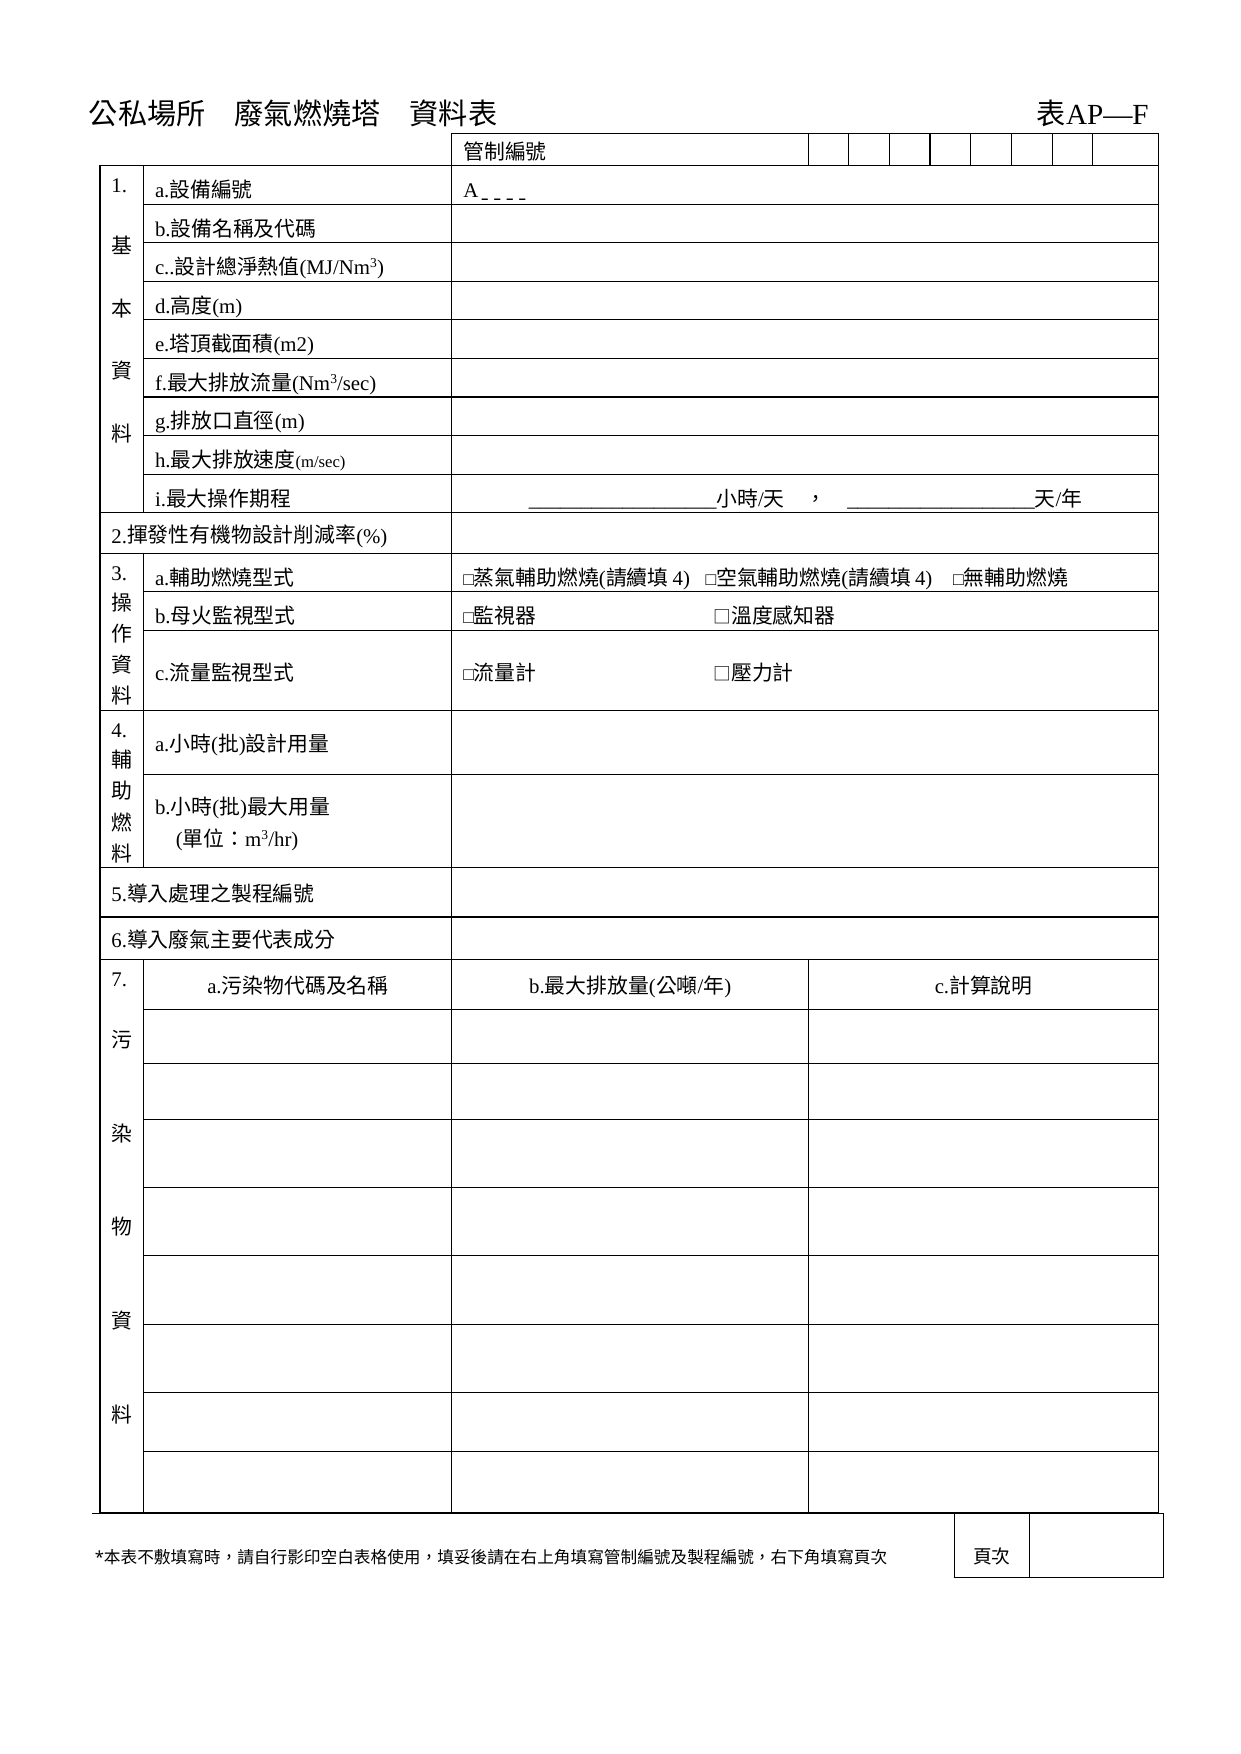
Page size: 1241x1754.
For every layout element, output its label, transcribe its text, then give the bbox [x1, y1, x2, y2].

table_cell [452, 1010, 808, 1063]
table_cell [1159, 281, 1167, 319]
table_cell [452, 1188, 808, 1255]
table_cell c.計算說明 [809, 960, 1158, 1009]
table_cell [1159, 1187, 1167, 1255]
table_cell [144, 1064, 451, 1118]
table_cell [1159, 474, 1167, 512]
table_cell [452, 775, 1158, 867]
table_cell [144, 1010, 451, 1063]
table_cell [452, 1064, 808, 1118]
table_cell [1163, 867, 1167, 916]
table_cell Aˍˍˍˍ [452, 166, 1158, 204]
table_header [144, 133, 451, 165]
table_cell [1159, 396, 1167, 435]
table_cell [452, 1256, 808, 1323]
table_cell [1159, 774, 1167, 867]
table_cell [809, 1188, 1158, 1255]
table_cell f.最大排放流量(Nm3/sec) [144, 359, 451, 396]
table_cell [1159, 867, 1163, 916]
table_cell □流量計 □壓力計 [452, 631, 1158, 710]
table_cell [809, 1010, 1158, 1063]
table_header [1093, 134, 1158, 165]
table_cell □監視器 □溫度感知器 [452, 592, 1158, 630]
table_cell [452, 359, 1158, 396]
table_header [849, 134, 889, 165]
table_cell [1159, 435, 1167, 473]
table_cell [809, 1256, 1158, 1323]
table_cell [452, 1452, 808, 1512]
table_cell [452, 711, 1158, 773]
table_header [971, 134, 1011, 165]
table_cell [144, 1393, 451, 1451]
table_cell [1159, 1451, 1167, 1512]
table_cell 6.導入廢氣主要代表成分 [101, 918, 451, 958]
table_cell [1159, 959, 1167, 1009]
table_cell [809, 1325, 1158, 1392]
table_cell [1159, 204, 1167, 242]
table_cell [452, 320, 1158, 358]
table_header [1030, 1514, 1163, 1577]
table_cell 2.揮發性有機物設計削減率(%) [101, 513, 451, 553]
table_cell 5.導入處理之製程編號 [101, 868, 451, 916]
text 公私場所 廢氣燃燒塔 資料表 表AP—F [89, 70, 1163, 133]
table_cell 4. 輔 助 燃料 [101, 711, 143, 867]
table_header [1012, 134, 1052, 165]
table_cell □蒸氣輔助燃燒(請續填4) □空氣輔助燃燒(請續填4) □無輔助燃燒 [452, 554, 1158, 591]
table_cell d.高度(m) [144, 282, 451, 319]
table_header [809, 134, 848, 165]
table_cell [1159, 1324, 1167, 1392]
table_cell [1163, 512, 1167, 553]
table_cell [1159, 512, 1163, 553]
table_cell [1159, 319, 1167, 358]
table_header *本表不敷填寫時，請自行影印空白表格使用，填妥後請在右上角填寫管制編號及製程編號，右下角填寫頁次 [92, 1514, 954, 1577]
table_cell 3. 操 作 資 料 [101, 554, 143, 710]
table_header 管制編號 [452, 134, 808, 165]
table_cell [144, 1120, 451, 1187]
table_cell a.設備編號 [144, 166, 451, 204]
table_cell __________________小時/天 ， __________________天/年 [452, 475, 1158, 512]
table_cell a.污染物代碼及名稱 [144, 960, 451, 1009]
table_cell [1159, 242, 1167, 281]
table_cell [452, 1325, 808, 1392]
table_cell [144, 1452, 451, 1512]
table_header [100, 133, 143, 165]
table_cell [1159, 630, 1167, 710]
table_cell [452, 436, 1158, 473]
table_cell [1159, 165, 1167, 204]
table_header [1163, 133, 1167, 165]
table_cell g.排放口直徑(m) [144, 398, 451, 435]
table_cell [1159, 1392, 1167, 1451]
table_cell [1159, 591, 1167, 630]
table_cell [452, 243, 1158, 281]
table_cell h.最大排放速度(m/sec) [144, 436, 451, 473]
table_cell [809, 1452, 1158, 1512]
table_header [1159, 133, 1163, 165]
table_cell [452, 1393, 808, 1451]
table_cell [1159, 553, 1167, 591]
table_cell b.最大排放量(公噸/年) [452, 960, 808, 1009]
table_cell [1159, 710, 1167, 773]
table_cell [144, 1188, 451, 1255]
table_header [890, 134, 929, 165]
table_cell c..設計總淨熱值(MJ/Nm3) [144, 243, 451, 281]
table_cell i.最大操作期程 [144, 475, 451, 512]
table_cell [452, 513, 1158, 553]
table_cell [452, 1120, 808, 1187]
table_cell [144, 1256, 451, 1323]
table_cell 1. 基 本 資 料 [101, 166, 143, 512]
table_cell 7. 污 染 物 資 料 [101, 960, 143, 1512]
table_cell [1163, 916, 1167, 958]
table_header 頁次 [955, 1514, 1029, 1577]
table_cell [452, 205, 1158, 242]
table_cell [1159, 358, 1167, 396]
table_header [931, 134, 970, 165]
table_cell [452, 918, 1158, 958]
table_cell [452, 398, 1158, 435]
table_cell [809, 1393, 1158, 1451]
table_cell e.塔頂截面積(m2) [144, 320, 451, 358]
table_cell [1159, 916, 1163, 958]
table_cell a.小時(批)設計用量 [144, 711, 451, 773]
table_cell [1159, 1119, 1167, 1187]
table_header [1053, 134, 1092, 165]
table_cell [452, 282, 1158, 319]
table_cell b.母火監視型式 [144, 592, 451, 630]
table_cell [452, 868, 1158, 916]
table_cell [1159, 1063, 1167, 1118]
table_cell [809, 1064, 1158, 1118]
table_cell b.設備名稱及代碼 [144, 205, 451, 242]
table_cell [809, 1120, 1158, 1187]
table_cell [1159, 1255, 1167, 1323]
table_cell [144, 1325, 451, 1392]
table_cell c.流量監視型式 [144, 631, 451, 710]
table_cell b.小時(批)最大用量 (單位：m3/hr) [144, 775, 451, 867]
table_cell [1159, 1009, 1167, 1063]
table_cell a.輔助燃燒型式 [144, 554, 451, 591]
